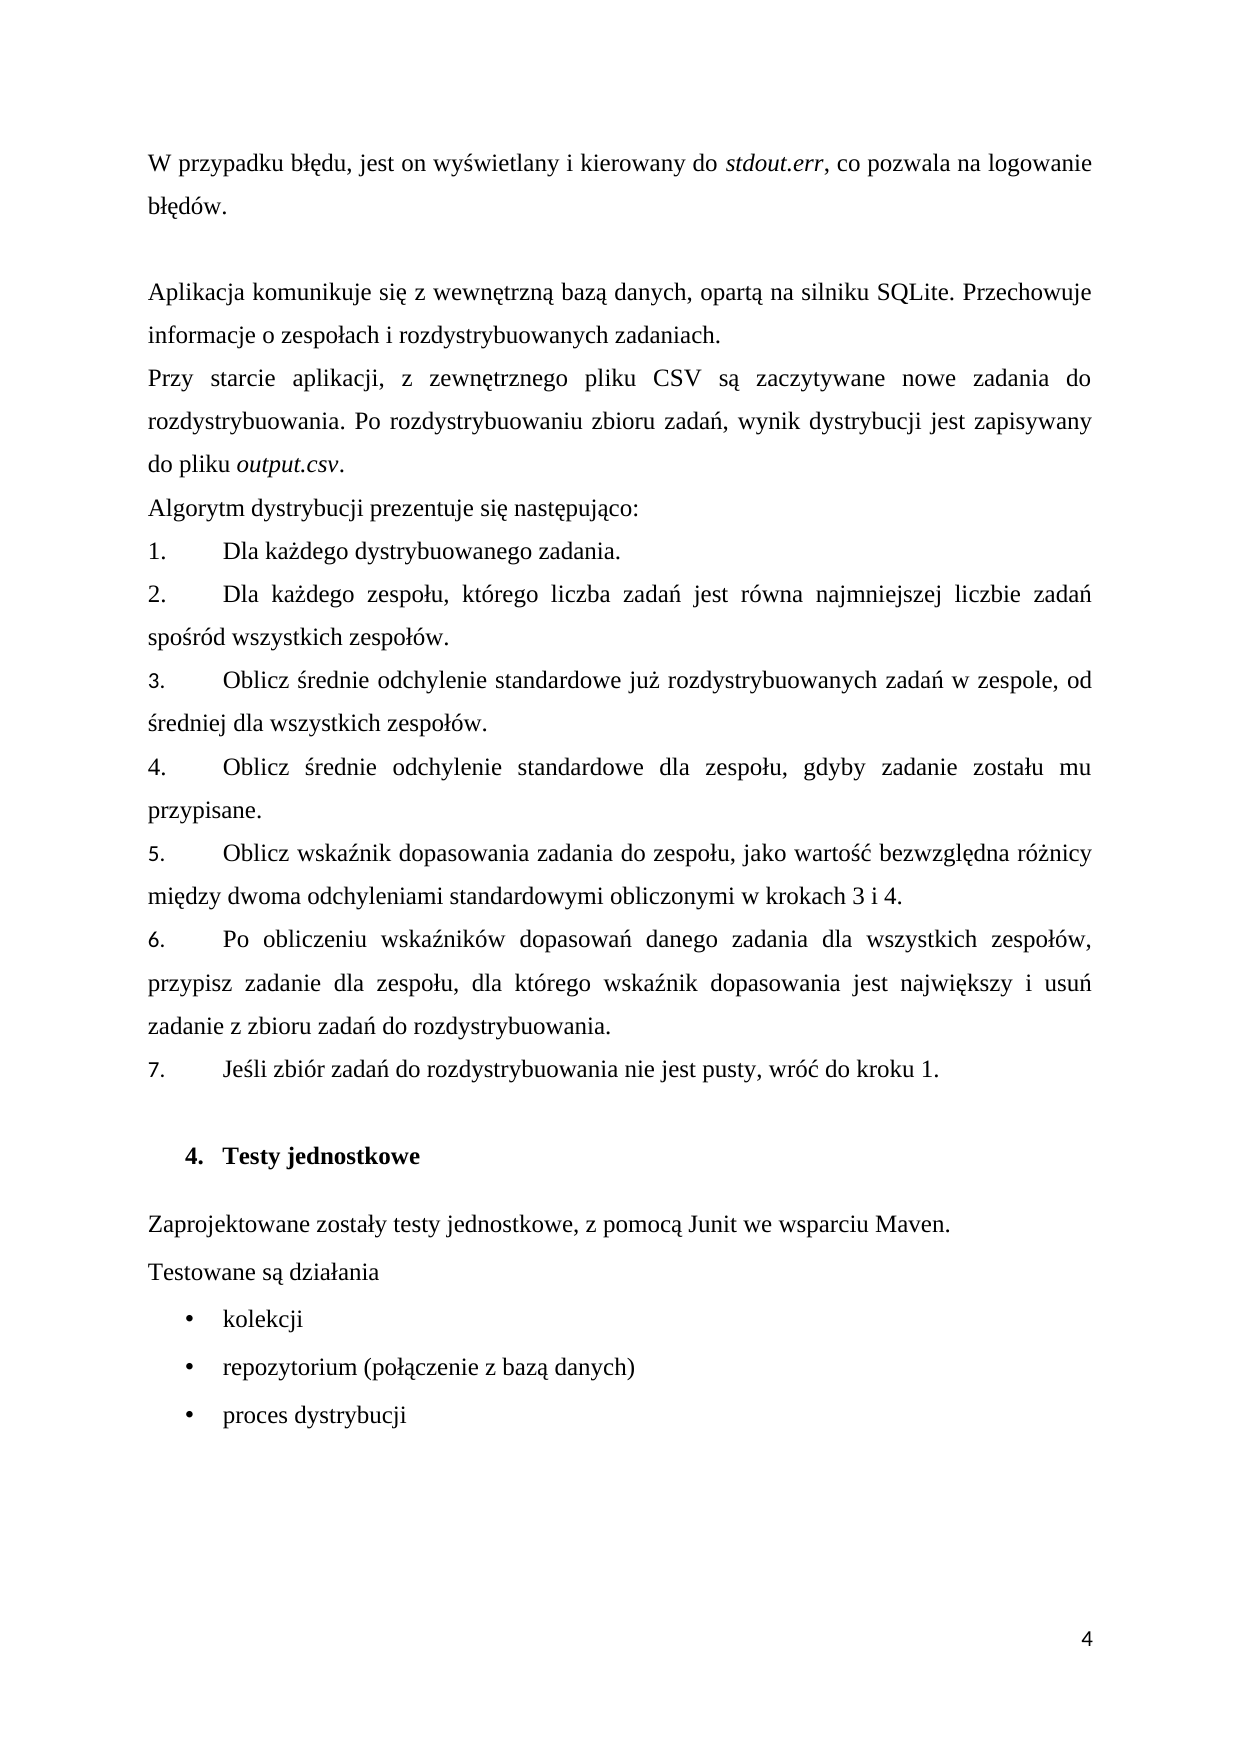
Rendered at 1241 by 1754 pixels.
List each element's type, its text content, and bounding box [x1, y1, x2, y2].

subtitle Oblicz średnie odchylenie standardowe dla zespołu, gdyby zadanie zostału mu przypisane. [148, 752, 1093, 823]
subtitle Po obliczeniu wskaźników dopasowań danego zadania dla wszystkich zespołów, przypisz zadanie dla zespołu, dla którego wskaźnik dopasowania jest największy i usuń zadanie z zbioru zadań do rozdystrybuowania. [148, 924, 1093, 1040]
subtitle Dla każdego dystrybuowanego zadania. [148, 536, 1093, 564]
text Testowane są działania [148, 1257, 1093, 1285]
subtitle Jeśli zbiór zadań do rozdystrybuowania nie jest pusty, wróć do kroku 1. [148, 1054, 1093, 1083]
subtitle Przy starcie aplikacji, z zewnętrznego pliku CSV są zaczytywane nowe zadania do rozdystrybuowania. Po rozdystrybuowaniu zbioru zadań, wynik dystrybucji jest zapisywany do pliku output.csv. [148, 363, 1093, 478]
subtitle Testy jednostkowe [185, 1141, 1093, 1169]
list proces dystrybucji [185, 1400, 1093, 1428]
subtitle Dla każdego zespołu, którego liczba zadań jest równa najmniejszej liczbie zadań spośród wszystkich zespołów. [148, 579, 1093, 651]
subtitle Oblicz średnie odchylenie standardowe już rozdystrybuowanych zadań w zespole, od średniej dla wszystkich zespołów. [148, 665, 1093, 737]
list kolekcji [185, 1304, 1093, 1333]
subtitle Aplikacja komunikuje się z wewnętrzną bazą danych, opartą na silniku SQLite. Przechowuje informacje o zespołach i rozdystrybuowanych zadaniach. [148, 277, 1093, 349]
subtitle W przypadku błędu, jest on wyświetlany i kierowany do stdout.err, co pozwala na logowanie błędów. [148, 148, 1093, 219]
subtitle Oblicz wskaźnik dopasowania zadania do zespołu, jako wartość bezwzględna różnicy między dwoma odchyleniami standardowymi obliczonymi w krokach 3 i 4. [148, 838, 1093, 910]
text Zaprojektowane zostały testy jednostkowe, z pomocą Junit we wsparciu Maven. [148, 1209, 1093, 1238]
subtitle Algorytm dystrybucji prezentuje się następująco: [148, 493, 1093, 521]
list repozytorium (połączenie z bazą danych) [185, 1352, 1093, 1381]
